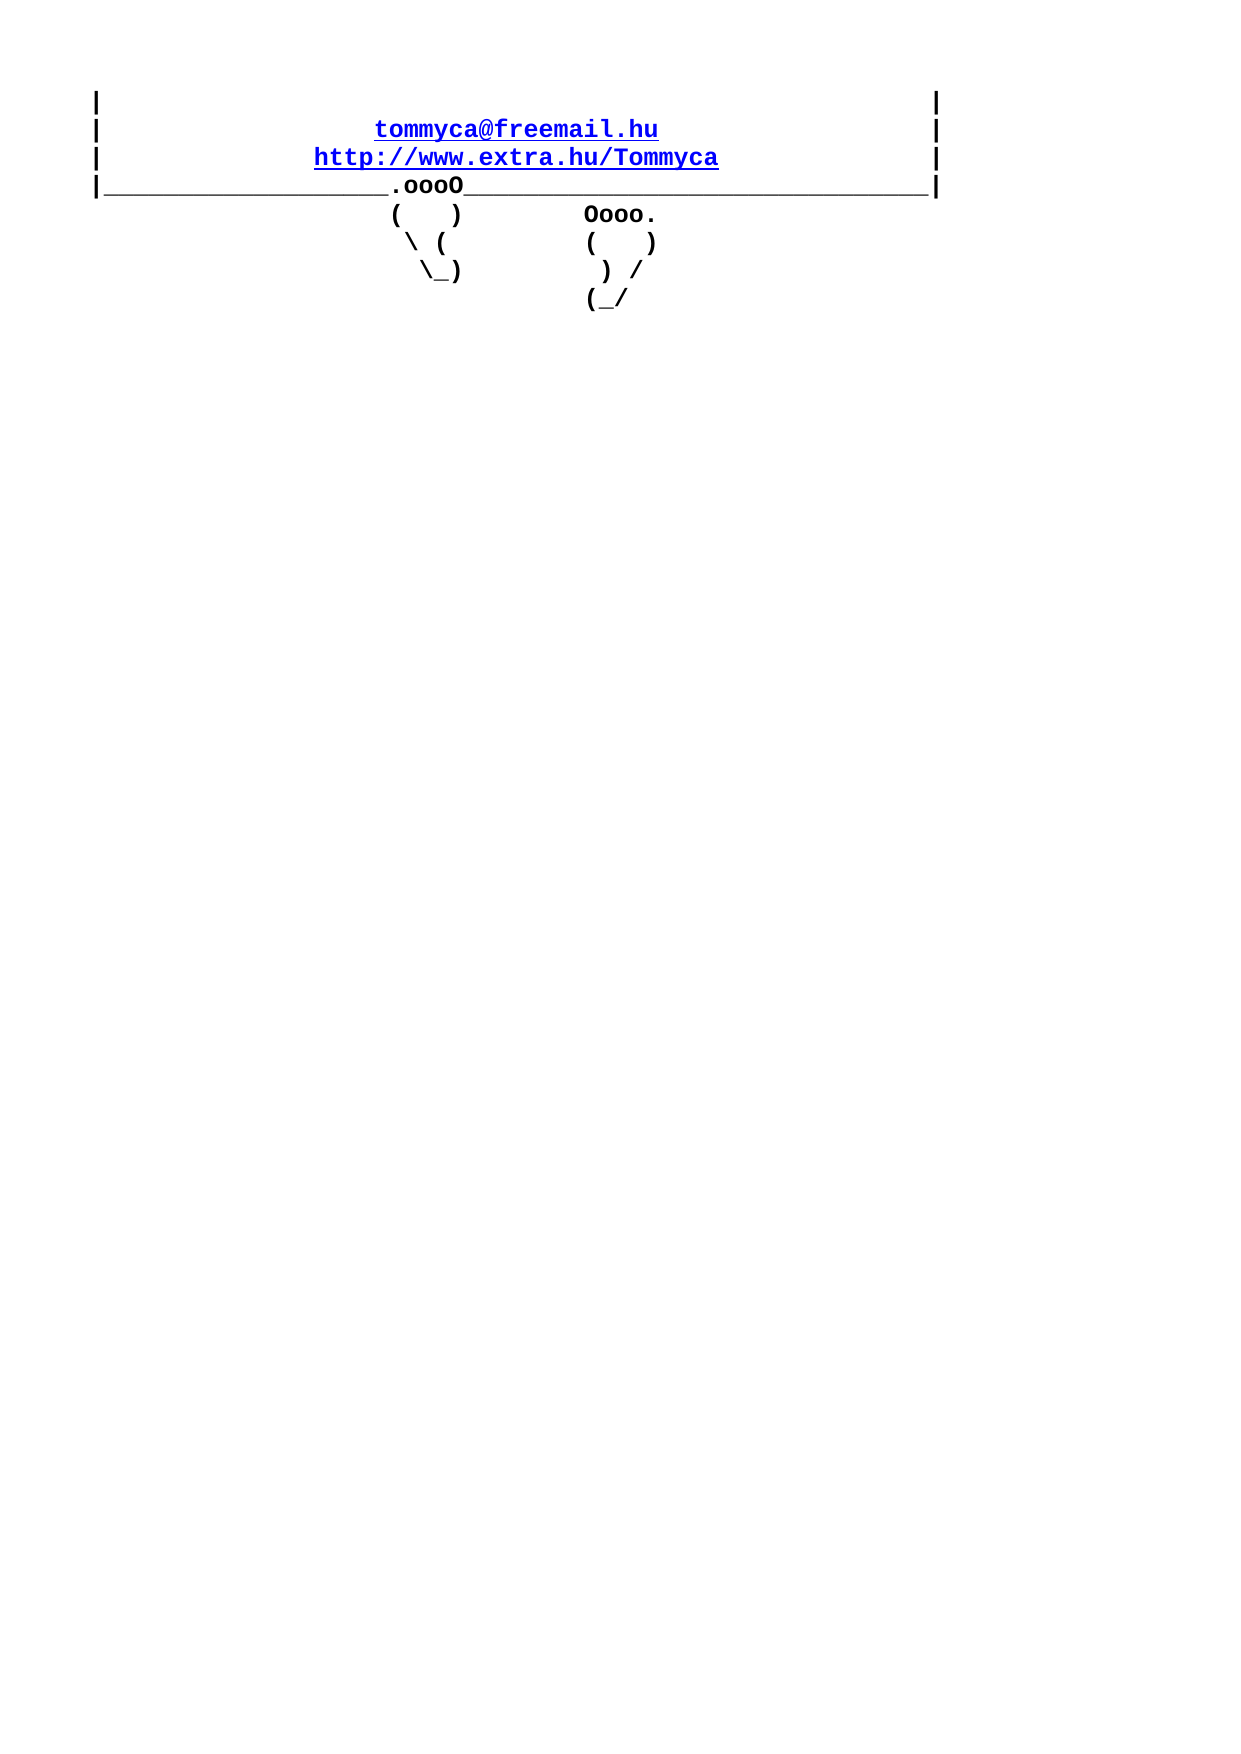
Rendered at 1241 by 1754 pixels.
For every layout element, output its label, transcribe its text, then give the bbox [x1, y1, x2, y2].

text | | | tommyca@freemail.hu | | http://www.extra.hu/Tommyca | |___________________.oooO_______________________________| ( ) Oooo. \ ( ( ) \_) ) / (_/ [88, 88, 1152, 314]
